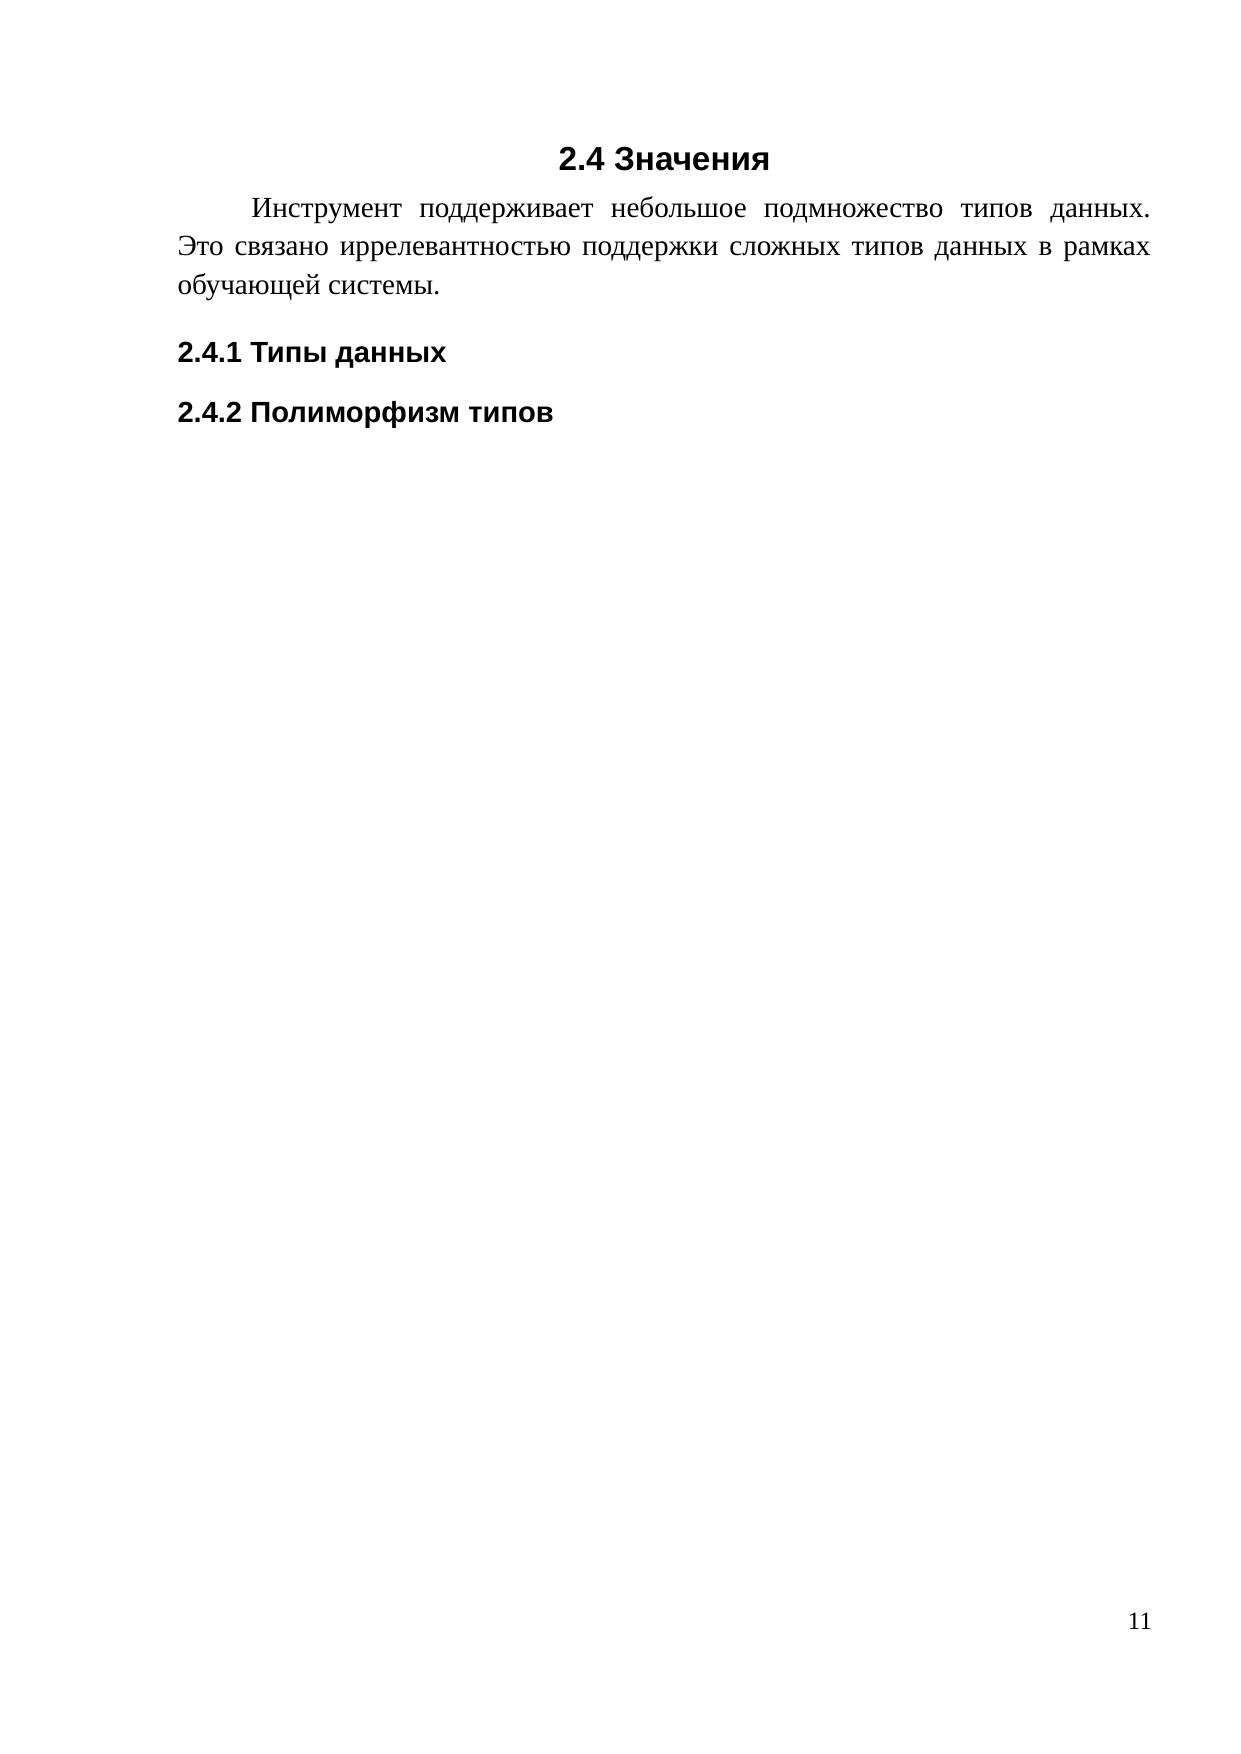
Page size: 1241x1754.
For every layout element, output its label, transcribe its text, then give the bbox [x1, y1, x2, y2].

subtitle 2.4.2 Полиморфизм типов [177, 395, 1152, 429]
subtitle 2.4.1 Типы данных [177, 335, 1152, 368]
text Инструмент поддерживает небольшое подмножество типов данных. Это связано иррелевантностью поддержки сложных типов данных в рамках обучающей системы. [177, 190, 1152, 301]
subtitle 2.4 Значения [177, 139, 1152, 177]
